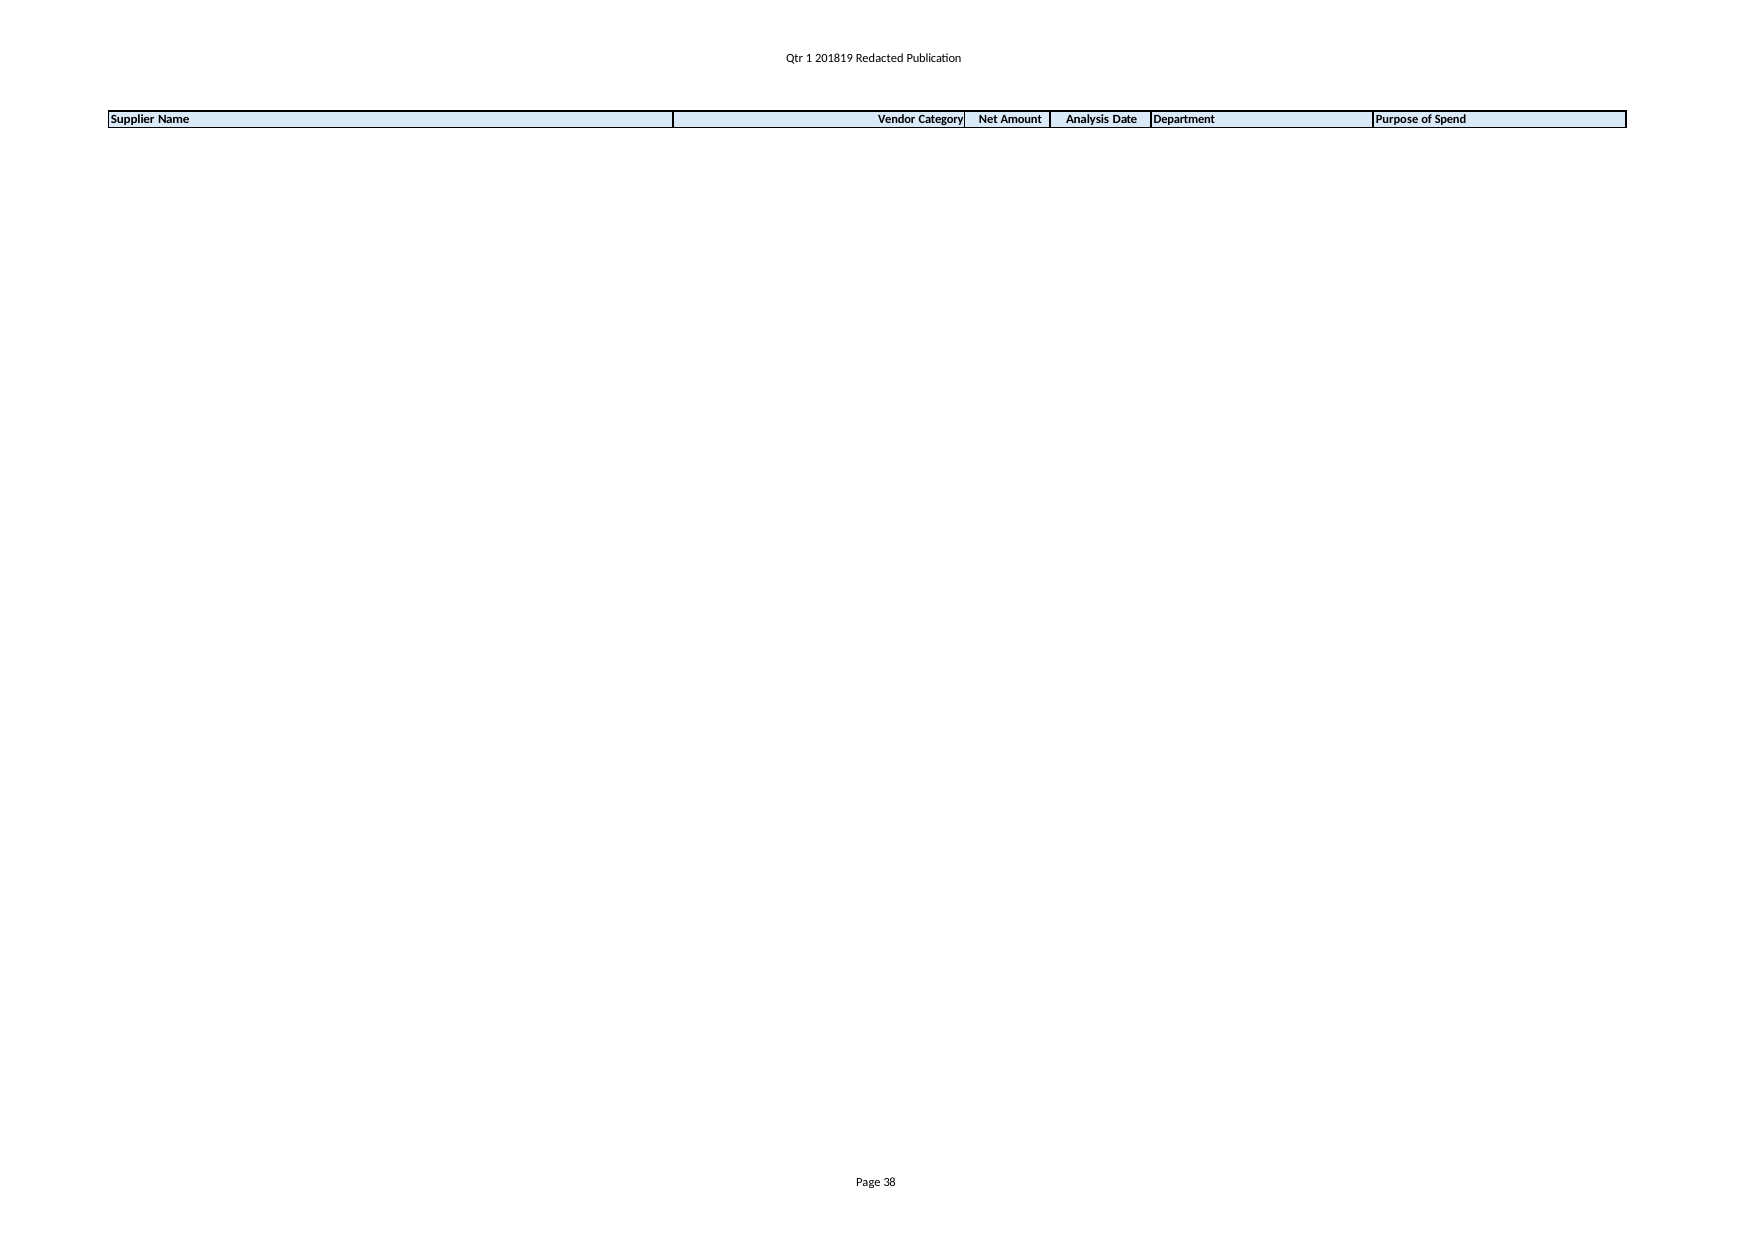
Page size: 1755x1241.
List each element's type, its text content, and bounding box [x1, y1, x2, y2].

table_header Supplier Name [109, 112, 672, 127]
table_header Net Amount [965, 112, 1049, 127]
table_header Analysis Date [1051, 112, 1150, 127]
table_header Department [1152, 112, 1372, 127]
table_header Purpose of Spend [1374, 112, 1625, 127]
table_header Vendor Category [674, 112, 964, 127]
